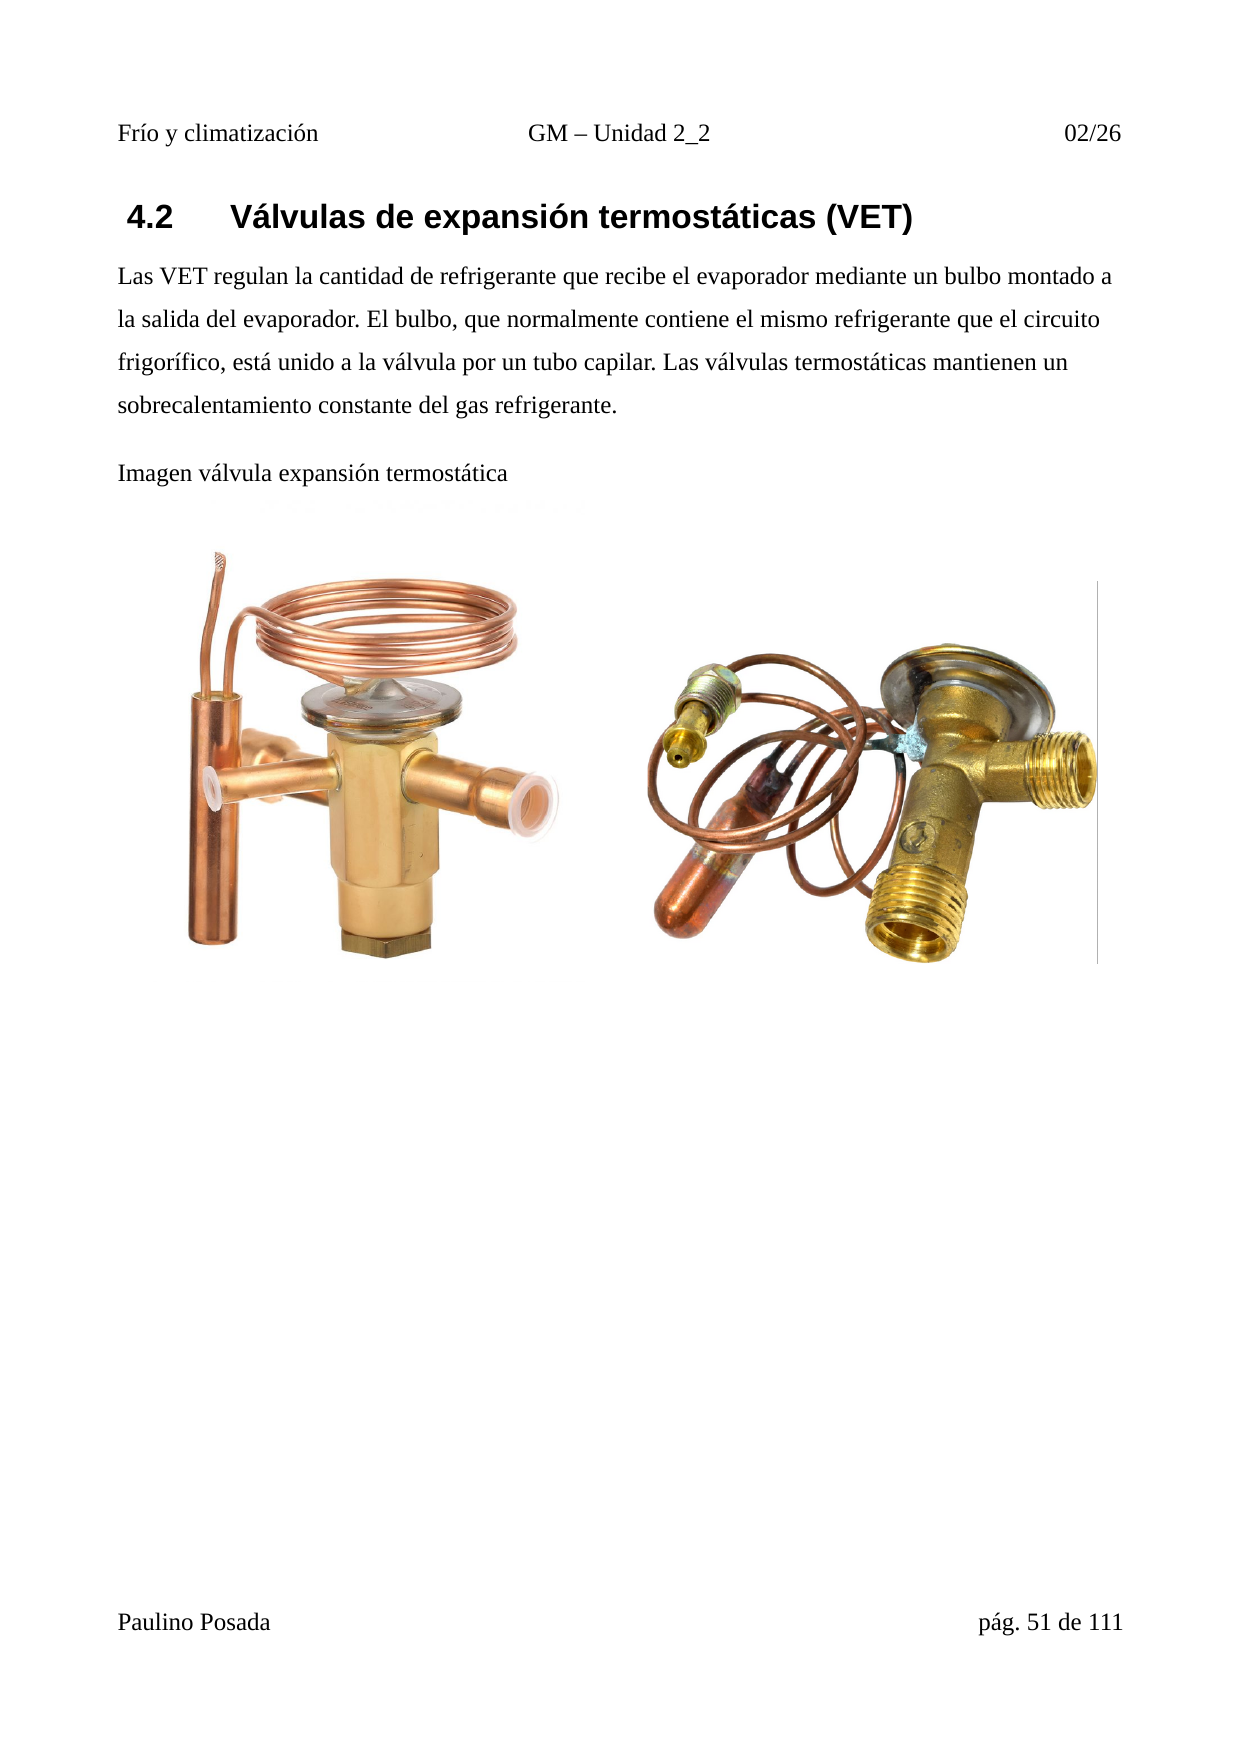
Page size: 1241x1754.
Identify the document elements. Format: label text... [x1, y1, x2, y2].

text Imagen válvula expansión termostática [117, 458, 1123, 487]
picture [647, 581, 1098, 964]
picture [134, 500, 585, 982]
text Las VET regulan la cantidad de refrigerante que recibe el evaporador mediante un bulbo montado a la salida del evaporador. El bulbo, que normalmente contiene el mismo refrigerante que el circuito frigorífico, está unido a la válvula por un tubo capilar. Las válvulas termostáticas mantienen un sobrecalentamiento constante del gas refrigerante. [117, 261, 1123, 419]
subtitle Válvulas de expansión termostáticas (VET) [117, 197, 1123, 236]
